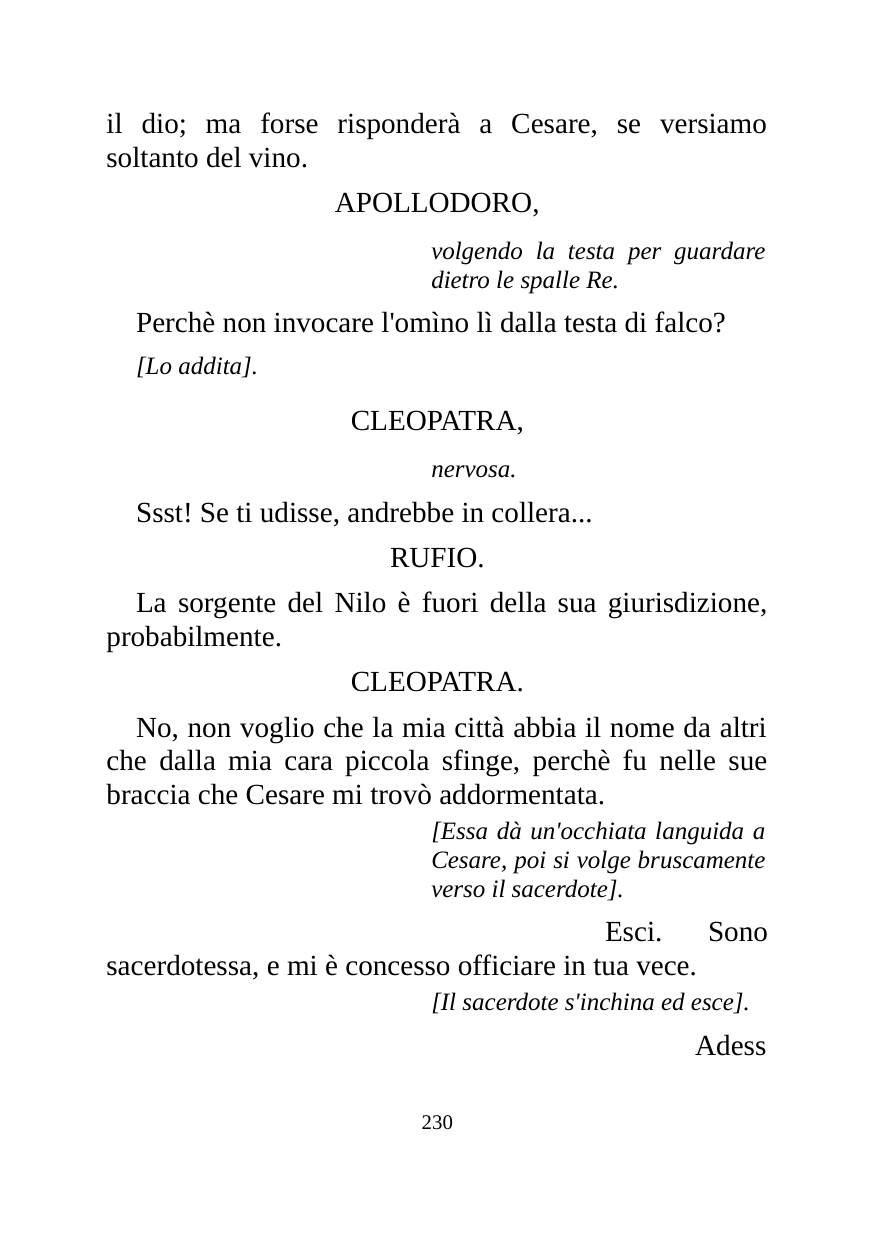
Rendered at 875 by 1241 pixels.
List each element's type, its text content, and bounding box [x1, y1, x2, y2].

text volgendo la testa per guardare dietro le spalle Re. [431, 236, 768, 294]
text CLEOPATRA, [106, 403, 768, 437]
text nervosa. [431, 454, 768, 483]
text RUFIO. [106, 540, 768, 574]
text APOLLODORO, [106, 185, 768, 219]
text La sorgente del Nilo è fuori della sua giurisdizione, probabilmente. [106, 586, 768, 653]
text [Lo addita]. [106, 351, 768, 380]
text CLEOPATRA. [106, 664, 768, 698]
text [Essa dà un'occhiata languida a Cesare, poi si volge bruscamente verso il sacerdote]. [431, 816, 768, 903]
text il dio; ma forse risponderà a Cesare, se versiamo soltanto del vino. [106, 106, 768, 173]
text Adess [106, 1028, 768, 1061]
text [Il sacerdote s'inchina ed esce]. [431, 987, 768, 1016]
text No, non voglio che la mia città abbia il nome da altri che dalla mia cara piccola sfinge, perchè fu nelle sue braccia che Cesare mi trovò addormentata. [106, 710, 768, 810]
text Ssst! Se ti udisse, andrebbe in collera... [106, 495, 768, 528]
text Esci. Sono sacerdotessa, e mi è concesso officiare in tua vece. [106, 914, 768, 981]
text Perchè non invocare l'omìno lì dalla testa di falco? [106, 306, 768, 339]
